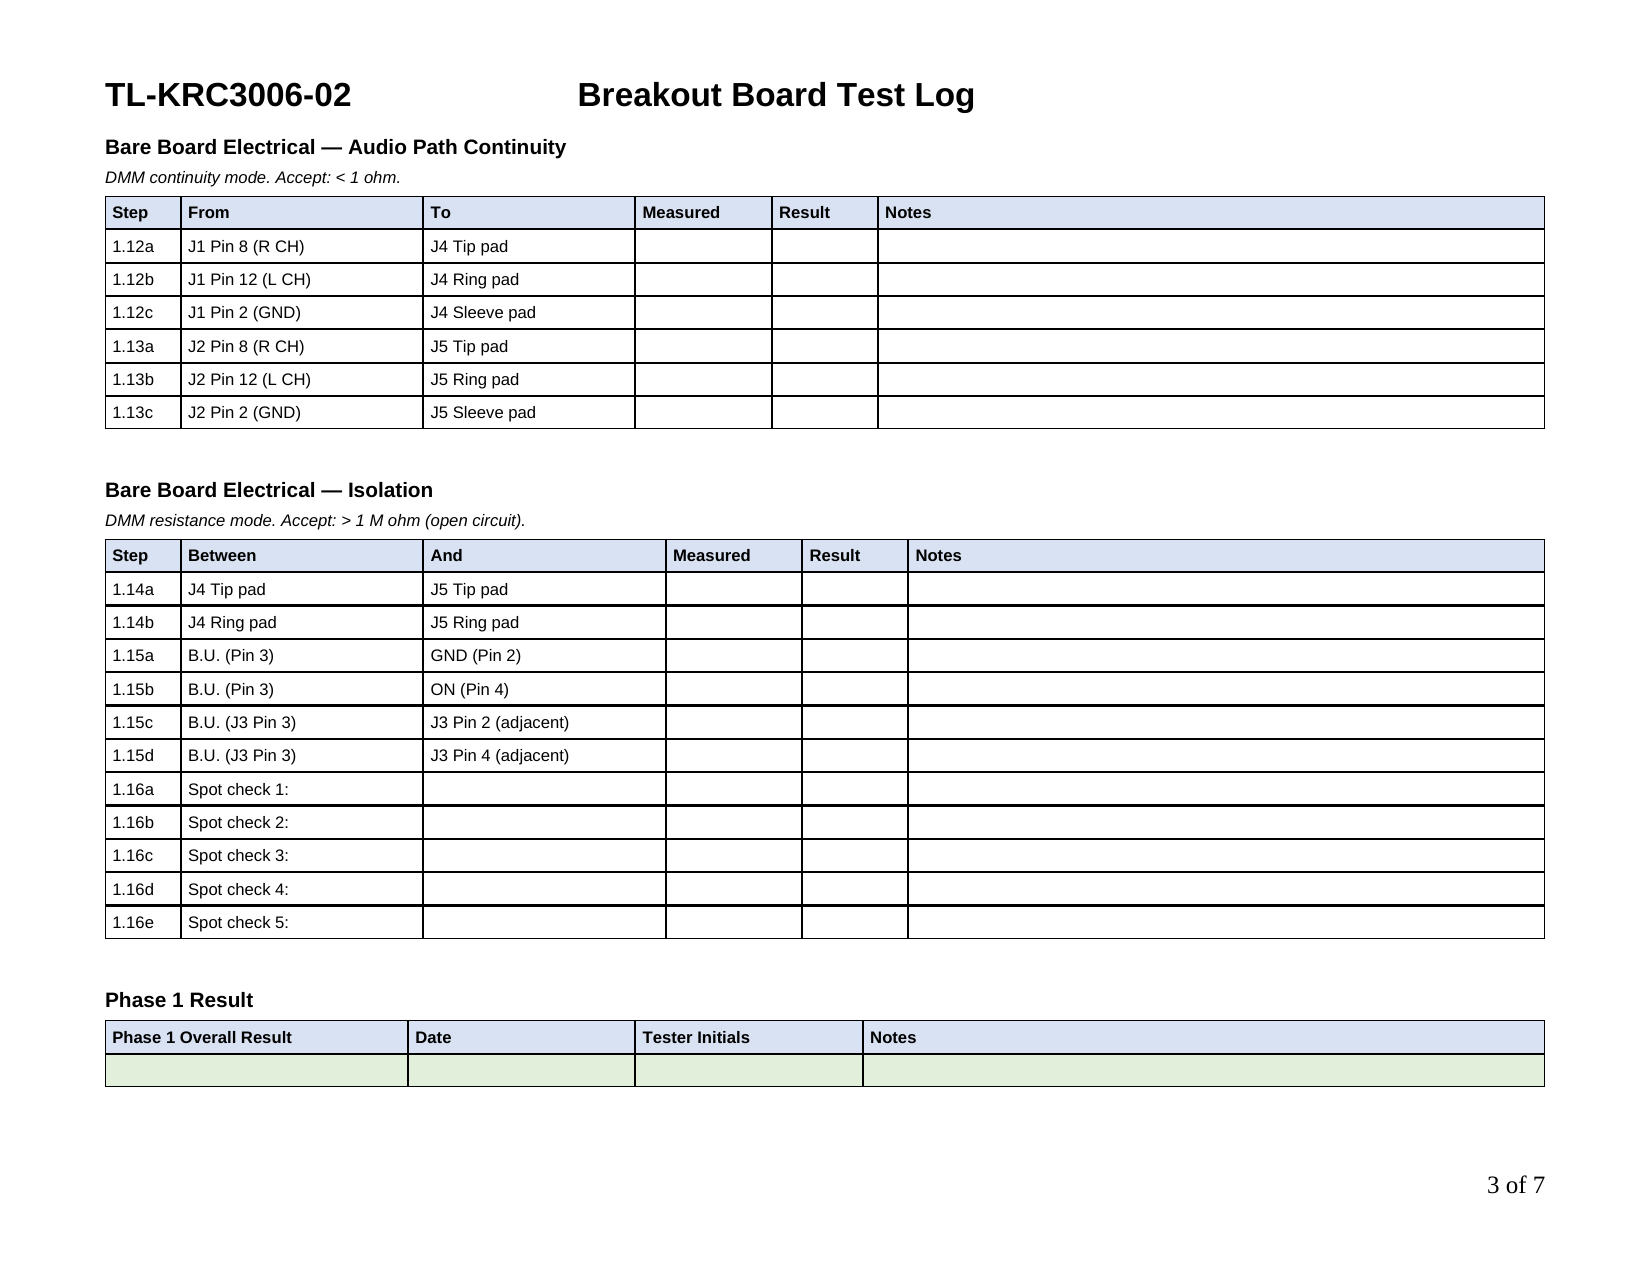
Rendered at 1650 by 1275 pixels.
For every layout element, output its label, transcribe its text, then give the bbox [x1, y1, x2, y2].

table_cell [667, 907, 801, 938]
table_cell J3 Pin 4 (adjacent) [424, 740, 665, 771]
table_header Notes [879, 197, 1544, 228]
table_header Result [773, 197, 877, 228]
table_header Notes [909, 540, 1544, 571]
table_cell J5 Tip pad [424, 573, 665, 604]
table_header Measured [636, 197, 771, 228]
table_cell 1.16e [106, 907, 180, 938]
table_cell [409, 1055, 634, 1086]
table_cell Spot check 1: [182, 773, 422, 804]
table_cell B.U. (Pin 3) [182, 640, 422, 671]
table_cell J5 Ring pad [424, 364, 634, 395]
table_cell B.U. (J3 Pin 3) [182, 740, 422, 771]
table_header Measured [667, 540, 801, 571]
table_cell [667, 707, 801, 738]
table_cell [803, 640, 907, 671]
table_cell B.U. (Pin 3) [182, 673, 422, 704]
table_cell Spot check 4: [182, 873, 422, 904]
table_cell [667, 673, 801, 704]
table_cell J4 Tip pad [182, 573, 422, 604]
table_cell [879, 330, 1544, 362]
table_cell 1.15c [106, 707, 180, 738]
table_cell [803, 607, 907, 638]
table_cell [667, 840, 801, 871]
text DMM continuity mode. Accept: < 1 ohm. [105, 168, 1545, 187]
table_cell [803, 673, 907, 704]
table_cell [636, 364, 771, 395]
table_cell [424, 873, 665, 904]
table_header Step [106, 197, 180, 228]
table_cell [667, 773, 801, 804]
table_header Step [106, 540, 180, 571]
table_cell J1 Pin 12 (L CH) [182, 264, 422, 295]
table_cell 1.13a [106, 330, 180, 362]
table_cell [909, 607, 1544, 638]
table_cell 1.14b [106, 607, 180, 638]
text Bare Board Electrical — Audio Path Continuity [105, 135, 1545, 159]
table_cell [773, 330, 877, 362]
table_cell 1.16b [106, 807, 180, 838]
table_cell [879, 230, 1544, 262]
table_cell [667, 740, 801, 771]
table_cell [636, 297, 771, 328]
table_cell 1.16c [106, 840, 180, 871]
table_cell [636, 1055, 862, 1086]
table_cell [909, 773, 1544, 804]
table_cell [667, 873, 801, 904]
table_cell J5 Ring pad [424, 607, 665, 638]
table_cell [909, 573, 1544, 604]
table_cell [879, 297, 1544, 328]
table_cell [424, 840, 665, 871]
table_cell [636, 397, 771, 428]
table_cell [773, 364, 877, 395]
table_header Notes [864, 1021, 1544, 1053]
table_header Between [182, 540, 422, 571]
table_cell J5 Tip pad [424, 330, 634, 362]
table_cell [424, 773, 665, 804]
table_header Tester Initials [636, 1021, 862, 1053]
table_cell [424, 907, 665, 938]
table_cell [636, 264, 771, 295]
table_cell Spot check 2: [182, 807, 422, 838]
table_cell J4 Ring pad [182, 607, 422, 638]
table_cell J4 Sleeve pad [424, 297, 634, 328]
table_header And [424, 540, 665, 571]
table_cell 1.16a [106, 773, 180, 804]
table_cell J4 Tip pad [424, 230, 634, 262]
table_cell [636, 230, 771, 262]
table_cell 1.14a [106, 573, 180, 604]
table_cell [909, 907, 1544, 938]
table_cell 1.15b [106, 673, 180, 704]
table_cell [909, 707, 1544, 738]
table_cell [879, 264, 1544, 295]
table_cell J2 Pin 8 (R CH) [182, 330, 422, 362]
table_cell [909, 673, 1544, 704]
table_cell [803, 573, 907, 604]
table_cell 1.12a [106, 230, 180, 262]
table_cell J5 Sleeve pad [424, 397, 634, 428]
table_cell [909, 807, 1544, 838]
table_cell J1 Pin 8 (R CH) [182, 230, 422, 262]
table_cell [667, 607, 801, 638]
table_cell [667, 640, 801, 671]
table_header To [424, 197, 634, 228]
table_cell [879, 397, 1544, 428]
table_header Date [409, 1021, 634, 1053]
table_cell 1.12b [106, 264, 180, 295]
table_cell [773, 297, 877, 328]
table_cell [803, 840, 907, 871]
table_cell [803, 907, 907, 938]
table_cell J2 Pin 12 (L CH) [182, 364, 422, 395]
table_cell [803, 707, 907, 738]
table_cell [667, 807, 801, 838]
table_cell 1.13c [106, 397, 180, 428]
text DMM resistance mode. Accept: > 1 M ohm (open circuit). [105, 511, 1545, 530]
table_cell [803, 773, 907, 804]
table_cell [909, 840, 1544, 871]
table_cell 1.15d [106, 740, 180, 771]
table_cell GND (Pin 2) [424, 640, 665, 671]
table_cell [864, 1055, 1544, 1086]
table_cell [667, 573, 801, 604]
table_cell [909, 873, 1544, 904]
table_cell 1.12c [106, 297, 180, 328]
table_cell J3 Pin 2 (adjacent) [424, 707, 665, 738]
table_cell J4 Ring pad [424, 264, 634, 295]
table_cell Spot check 3: [182, 840, 422, 871]
table_header From [182, 197, 422, 228]
table_cell [636, 330, 771, 362]
table_cell [773, 230, 877, 262]
table_cell [106, 1055, 407, 1086]
table_cell J1 Pin 2 (GND) [182, 297, 422, 328]
text Bare Board Electrical — Isolation [105, 478, 1545, 502]
table_cell [803, 807, 907, 838]
table_cell 1.15a [106, 640, 180, 671]
table_cell [909, 740, 1544, 771]
table_cell ON (Pin 4) [424, 673, 665, 704]
table_cell J2 Pin 2 (GND) [182, 397, 422, 428]
table_header Result [803, 540, 907, 571]
text Phase 1 Result [105, 987, 1545, 1011]
table_cell 1.16d [106, 873, 180, 904]
table_cell [909, 640, 1544, 671]
table_cell [803, 873, 907, 904]
table_cell 1.13b [106, 364, 180, 395]
table_cell [773, 397, 877, 428]
table_header Phase 1 Overall Result [106, 1021, 407, 1053]
table_cell [773, 264, 877, 295]
table_cell Spot check 5: [182, 907, 422, 938]
table_cell [803, 740, 907, 771]
table_cell B.U. (J3 Pin 3) [182, 707, 422, 738]
table_cell [879, 364, 1544, 395]
table_cell [424, 807, 665, 838]
